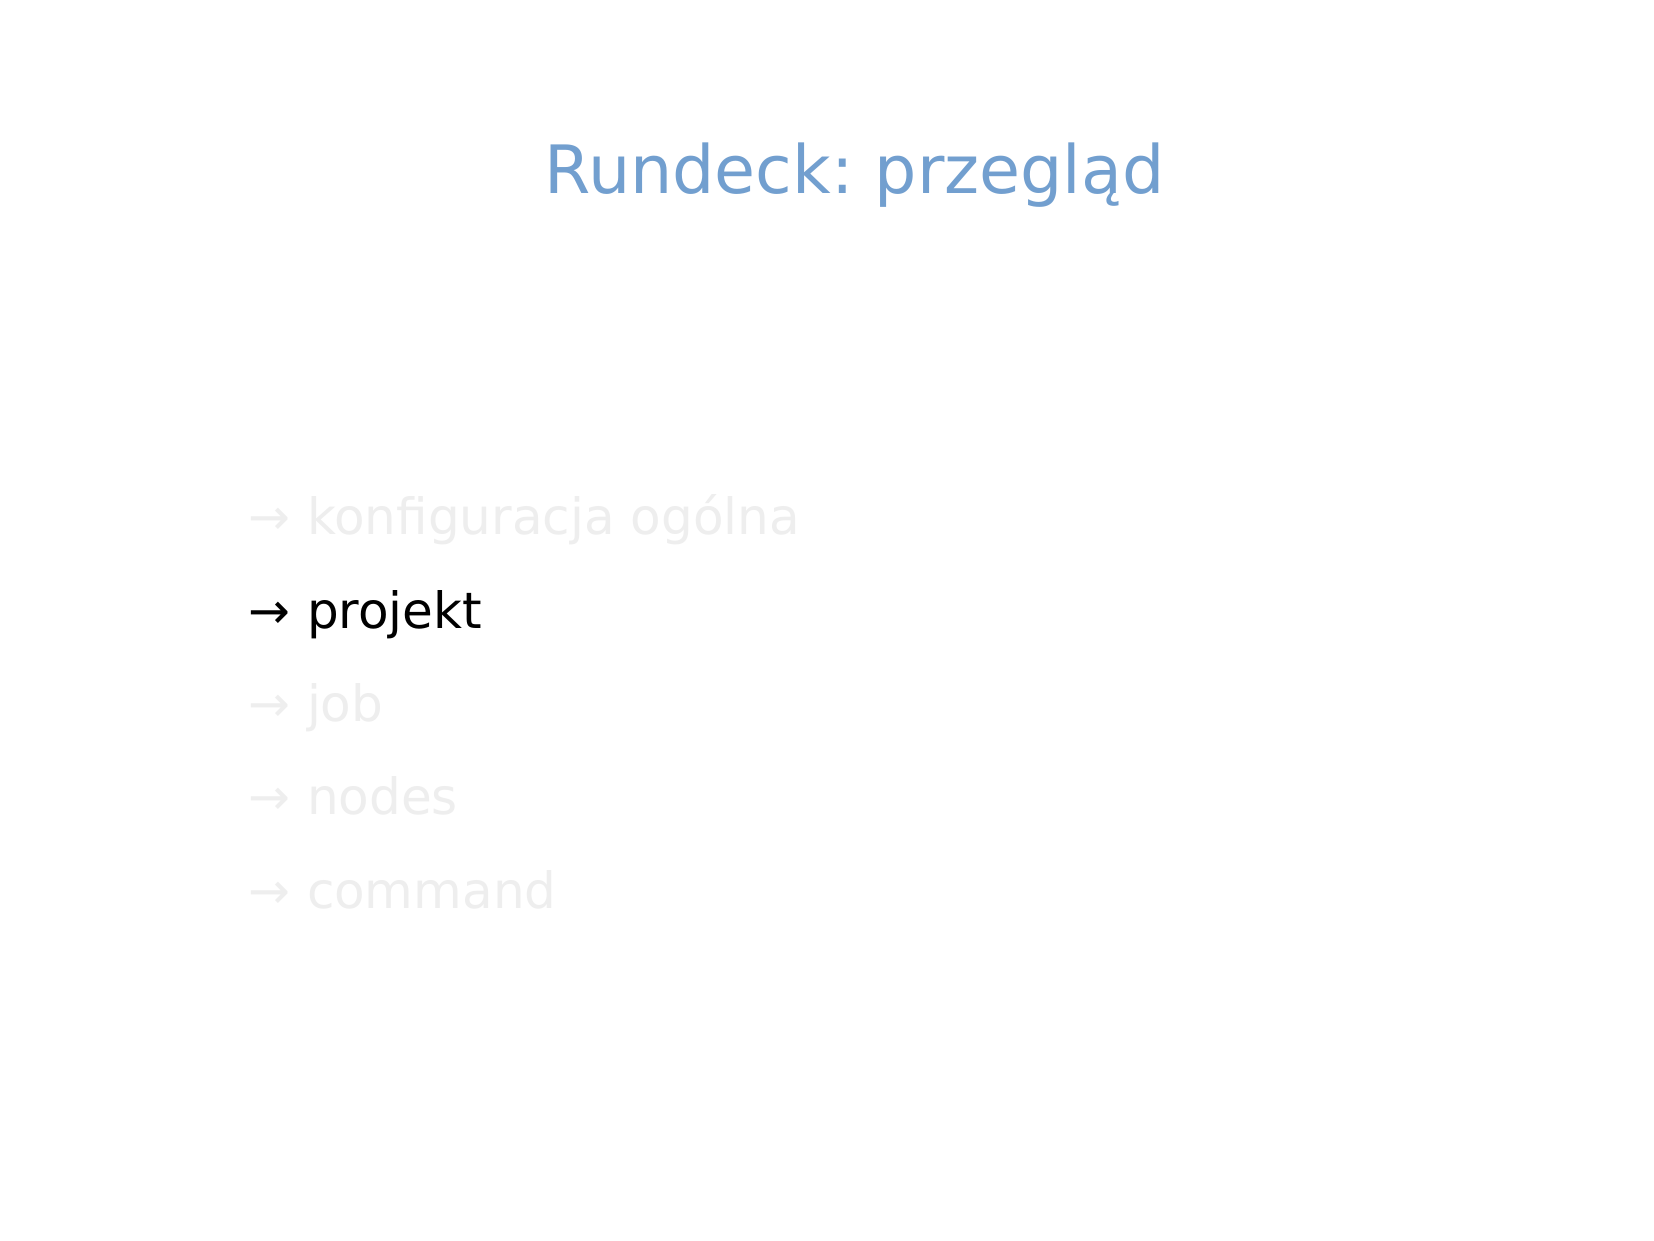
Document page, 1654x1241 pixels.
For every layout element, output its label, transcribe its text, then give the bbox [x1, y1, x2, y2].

text_box → konfiguracja ogólna → projekt → job → nodes → command [234, 451, 1420, 992]
text_box Rundeck: przegląd [529, 123, 1180, 217]
